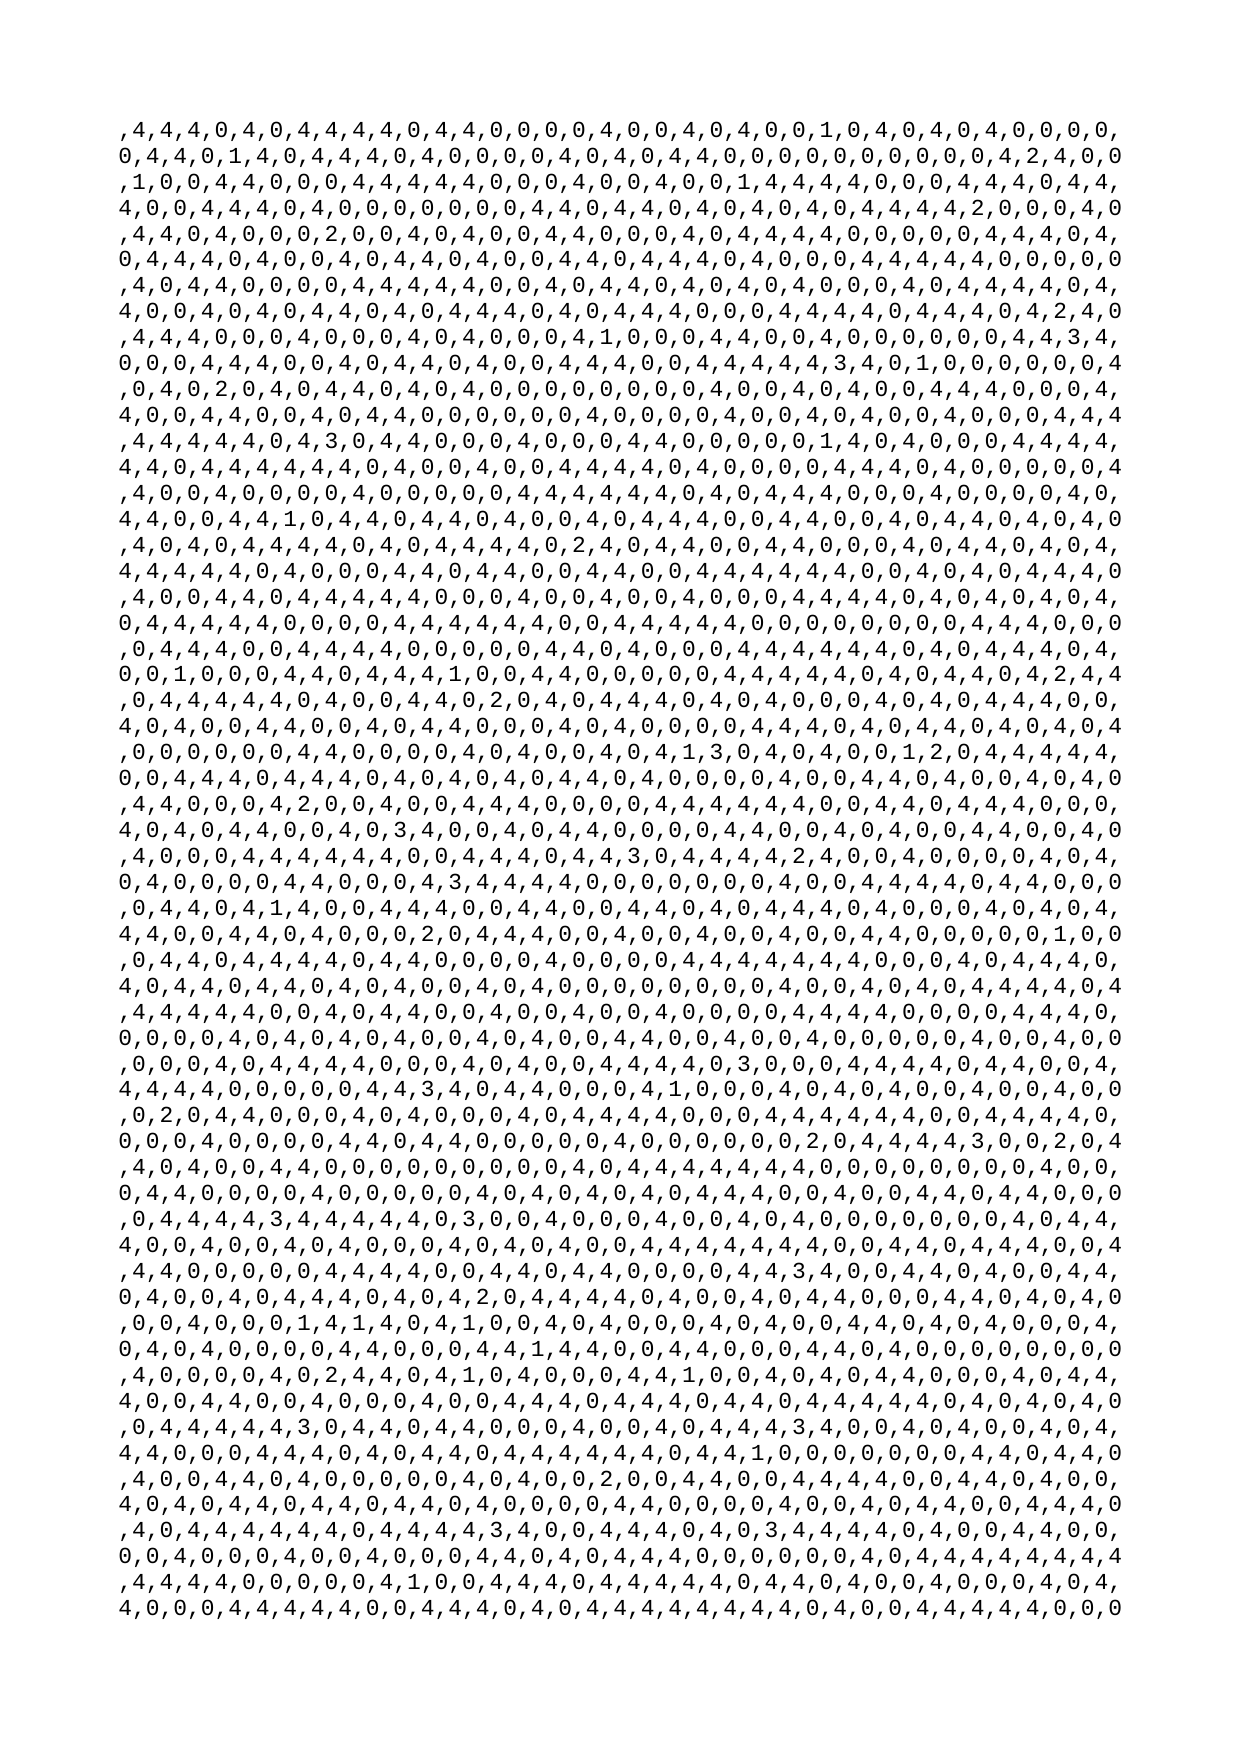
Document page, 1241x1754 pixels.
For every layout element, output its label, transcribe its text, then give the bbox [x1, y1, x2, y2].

text ,4,4,4,0,4,0,4,4,4,4,0,4,4,0,0,0,0,4,0,0,4,0,4,0,0,1,0,4,0,4,0,4,0,0,0,0,0,4,4,0,1,4,0,4,4,4,0,4,0,0,0,0,4,0,4,0,4,4,0,0,0,0,0,0,0,0,0,0,4,2,4,0,0,1,0,0,4,4,0,0,0,4,4,4,4,4,0,0,0,4,0,0,4,0,0,1,4,4,4,4,0,0,0,4,4,4,0,4,4,4,0,0,4,4,4,0,4,0,0,0,0,0,0,0,4,4,0,4,4,0,4,0,4,0,4,0,4,4,4,4,2,0,0,0,4,0,4,4,0,4,0,0,0,2,0,0,4,0,4,0,0,4,4,0,0,0,4,0,4,4,4,4,0,0,0,0,0,4,4,4,0,4,0,4,4,4,0,4,0,0,4,0,4,4,0,4,0,0,4,4,0,4,4,4,0,4,0,0,0,4,4,4,4,4,0,0,0,0,0,4,0,4,4,0,0,0,0,4,4,4,4,4,0,0,4,0,4,4,0,4,0,4,0,4,0,0,0,4,0,4,4,4,4,0,4,4,0,0,4,0,4,0,4,4,0,4,0,4,4,4,0,4,0,4,4,4,0,0,0,4,4,4,4,0,4,4,4,0,4,2,4,0,4,4,4,0,0,0,4,0,0,0,4,0,4,0,0,0,4,1,0,0,0,4,4,0,0,4,0,0,0,0,0,0,4,4,3,4,0,0,0,4,4,4,0,0,4,0,4,4,0,4,0,0,4,4,4,0,0,4,4,4,4,4,3,4,0,1,0,0,0,0,0,0,4,0,4,0,2,0,4,0,4,4,0,4,0,4,0,0,0,0,0,0,0,0,4,0,0,4,0,4,0,0,4,4,4,0,0,0,4,4,0,0,4,4,0,0,4,0,4,4,0,0,0,0,0,0,4,0,0,0,0,4,0,0,4,0,4,0,0,4,0,0,0,4,4,4,4,4,4,4,4,0,4,3,0,4,4,0,0,0,4,0,0,0,4,4,0,0,0,0,0,1,4,0,4,0,0,0,4,4,4,4,4,4,0,4,4,4,4,4,4,0,4,0,0,4,0,0,4,4,4,4,0,4,0,0,0,0,4,4,4,0,4,0,0,0,0,0,4,4,0,0,4,0,0,0,0,4,0,0,0,0,0,4,4,4,4,4,4,0,4,0,4,4,4,0,0,0,4,0,0,0,0,4,0,4,4,0,0,4,4,1,0,4,4,0,4,4,0,4,0,0,4,0,4,4,4,0,0,4,4,0,0,4,0,4,4,0,4,0,4,0,4,0,4,0,4,4,4,4,0,4,0,4,4,4,4,0,2,4,0,4,4,0,0,4,4,0,0,0,4,0,4,4,0,4,0,4,4,4,4,4,4,0,4,0,0,0,4,4,0,4,4,0,0,4,4,0,0,4,4,4,4,4,4,0,0,4,0,4,0,4,4,4,0,4,0,0,4,4,0,4,4,4,4,4,0,0,0,4,0,0,4,0,0,4,0,0,0,4,4,4,4,0,4,0,4,0,4,0,4,0,4,4,4,4,4,0,0,0,0,4,4,4,4,4,4,0,0,4,4,4,4,4,0,0,0,0,0,0,0,0,4,4,4,0,0,0,0,4,4,4,0,0,4,4,4,4,0,0,0,0,0,4,4,0,4,0,0,0,4,4,4,4,4,4,0,4,0,4,4,4,0,4,0,0,1,0,0,0,4,4,0,4,4,4,1,0,0,4,4,0,0,0,0,0,4,4,4,4,4,0,4,0,4,4,0,4,2,4,4,0,4,4,4,4,4,0,4,0,0,4,4,0,2,0,4,0,4,4,4,0,4,0,4,0,0,0,4,0,4,0,4,4,4,0,0,4,0,4,0,0,4,4,0,0,4,0,4,4,0,0,0,4,0,4,0,0,0,0,4,4,4,0,4,0,4,4,0,4,0,4,0,4,0,0,0,0,0,0,4,4,0,0,0,0,4,0,4,0,0,4,0,4,1,3,0,4,0,4,0,0,1,2,0,4,4,4,4,4,0,0,4,4,4,0,4,4,4,0,4,0,4,0,4,0,4,4,0,4,0,0,0,0,4,0,0,4,4,0,4,0,0,4,0,4,0,4,4,0,0,0,4,2,0,0,4,0,0,4,4,4,0,0,0,0,4,4,4,4,4,4,0,0,4,4,0,4,4,4,0,0,0,4,0,4,0,4,4,0,0,4,0,3,4,0,0,4,0,4,4,0,0,0,0,4,4,0,0,4,0,4,0,0,4,4,0,0,4,0,4,0,0,0,4,4,4,4,4,4,0,0,4,4,4,0,4,4,3,0,4,4,4,4,2,4,0,0,4,0,0,0,0,4,0,4,0,4,0,0,0,0,4,4,0,0,0,4,3,4,4,4,4,0,0,0,0,0,0,0,4,0,0,4,4,4,4,0,4,4,0,0,0,0,4,4,0,4,1,4,0,0,4,4,4,0,0,4,4,0,0,4,4,0,4,0,4,4,4,0,4,0,0,0,4,0,4,0,4,4,4,0,0,4,4,0,4,0,0,0,2,0,4,4,4,0,0,4,0,0,4,0,0,4,0,0,4,4,0,0,0,0,0,1,0,0,0,4,4,0,4,4,4,4,0,4,4,0,0,0,0,4,0,0,0,0,4,4,4,4,4,4,4,0,0,0,4,0,4,4,4,0,4,0,4,4,0,4,4,0,4,0,4,0,0,4,0,4,0,0,0,0,0,0,0,0,4,0,0,4,0,4,0,4,4,4,4,0,4,4,4,4,4,4,0,0,4,0,4,4,0,0,4,0,0,4,0,0,4,0,0,0,0,4,4,4,4,0,0,0,0,4,4,4,0,0,0,0,0,4,0,4,0,4,0,4,0,0,4,0,4,0,0,4,4,0,0,4,0,0,4,0,0,0,0,0,4,0,0,4,0,0,0,0,0,4,0,4,4,4,4,0,0,0,4,0,4,0,0,4,4,4,4,0,3,0,0,0,4,4,4,4,0,4,4,0,0,4,4,4,4,4,0,0,0,0,0,4,4,3,4,0,4,4,0,0,0,4,1,0,0,0,4,0,4,0,4,0,0,4,0,0,4,0,0,0,2,0,4,4,0,0,0,4,0,4,0,0,0,4,0,4,4,4,4,0,0,0,4,4,4,4,4,4,0,0,4,4,4,4,0,0,0,0,4,0,0,0,0,4,4,0,4,4,0,0,0,0,0,4,0,0,0,0,0,0,2,0,4,4,4,4,3,0,0,2,0,4,4,0,4,0,0,4,4,0,0,0,0,0,0,0,0,0,4,0,4,4,4,4,4,4,4,0,0,0,0,0,0,0,0,4,0,0,0,4,4,0,0,0,0,4,0,0,0,0,0,4,0,4,0,4,0,4,0,4,4,4,0,0,4,0,0,4,4,0,4,4,0,0,0,0,4,4,4,4,3,4,4,4,4,4,0,3,0,0,4,0,0,0,4,0,0,4,0,4,0,0,0,0,0,0,0,4,0,4,4,4,0,0,4,0,0,4,0,4,0,0,0,4,0,4,0,4,0,0,4,4,4,4,4,4,4,0,0,4,4,0,4,4,4,0,0,4,4,4,0,0,0,0,0,4,4,4,4,0,0,4,4,0,4,4,0,0,0,0,4,4,3,4,0,0,4,4,0,4,0,0,4,4,0,4,0,0,4,0,4,4,4,0,4,0,4,2,0,4,4,4,4,0,4,0,0,4,0,4,4,0,0,0,4,4,0,4,0,4,0,0,0,4,0,0,0,1,4,1,4,0,4,1,0,0,4,0,4,0,0,0,4,0,4,0,0,4,4,0,4,0,4,0,0,0,4,0,4,0,4,0,0,0,0,4,4,0,0,0,4,4,1,4,4,0,0,4,4,0,0,0,4,4,0,4,0,0,0,0,0,0,0,0,4,0,0,0,0,4,0,2,4,4,0,4,1,0,4,0,0,0,4,4,1,0,0,4,0,4,0,4,4,0,0,0,4,0,4,4,4,0,0,4,4,0,0,4,0,0,0,4,0,0,4,4,4,0,4,4,4,0,4,4,0,4,4,4,4,4,0,4,0,4,0,4,0,0,4,4,4,4,4,3,0,4,4,0,4,4,0,0,0,4,0,0,4,0,4,4,4,3,4,0,0,4,0,4,0,0,4,0,4,4,4,0,0,0,4,4,4,0,4,0,4,4,0,4,4,4,4,4,4,0,4,4,1,0,0,0,0,0,0,0,4,4,0,4,4,0,4,0,0,4,4,0,4,0,0,0,0,0,4,0,4,0,0,2,0,0,4,4,0,0,4,4,4,4,0,0,4,4,0,4,0,0,4,0,4,0,4,4,0,4,4,0,4,4,0,4,0,0,0,0,4,4,0,0,0,0,4,0,0,4,0,4,4,0,0,4,4,4,0,4,0,4,4,4,4,4,4,0,4,4,4,4,3,4,0,0,4,4,4,0,4,0,3,4,4,4,4,0,4,0,0,4,4,0,0,0,0,4,0,0,0,4,0,0,4,0,0,0,4,4,0,4,0,4,4,4,0,0,0,0,0,0,4,0,4,4,4,4,4,4,4,4,4,4,4,4,0,0,0,0,0,4,1,0,0,4,4,4,0,4,4,4,4,4,0,4,4,0,4,0,0,4,0,0,0,4,0,4,4,0,0,0,4,4,4,4,4,0,0,4,4,4,0,4,0,4,4,4,4,4,4,4,4,0,4,0,0,4,4,4,4,4,0,0,0 [118, 118, 1122, 1622]
